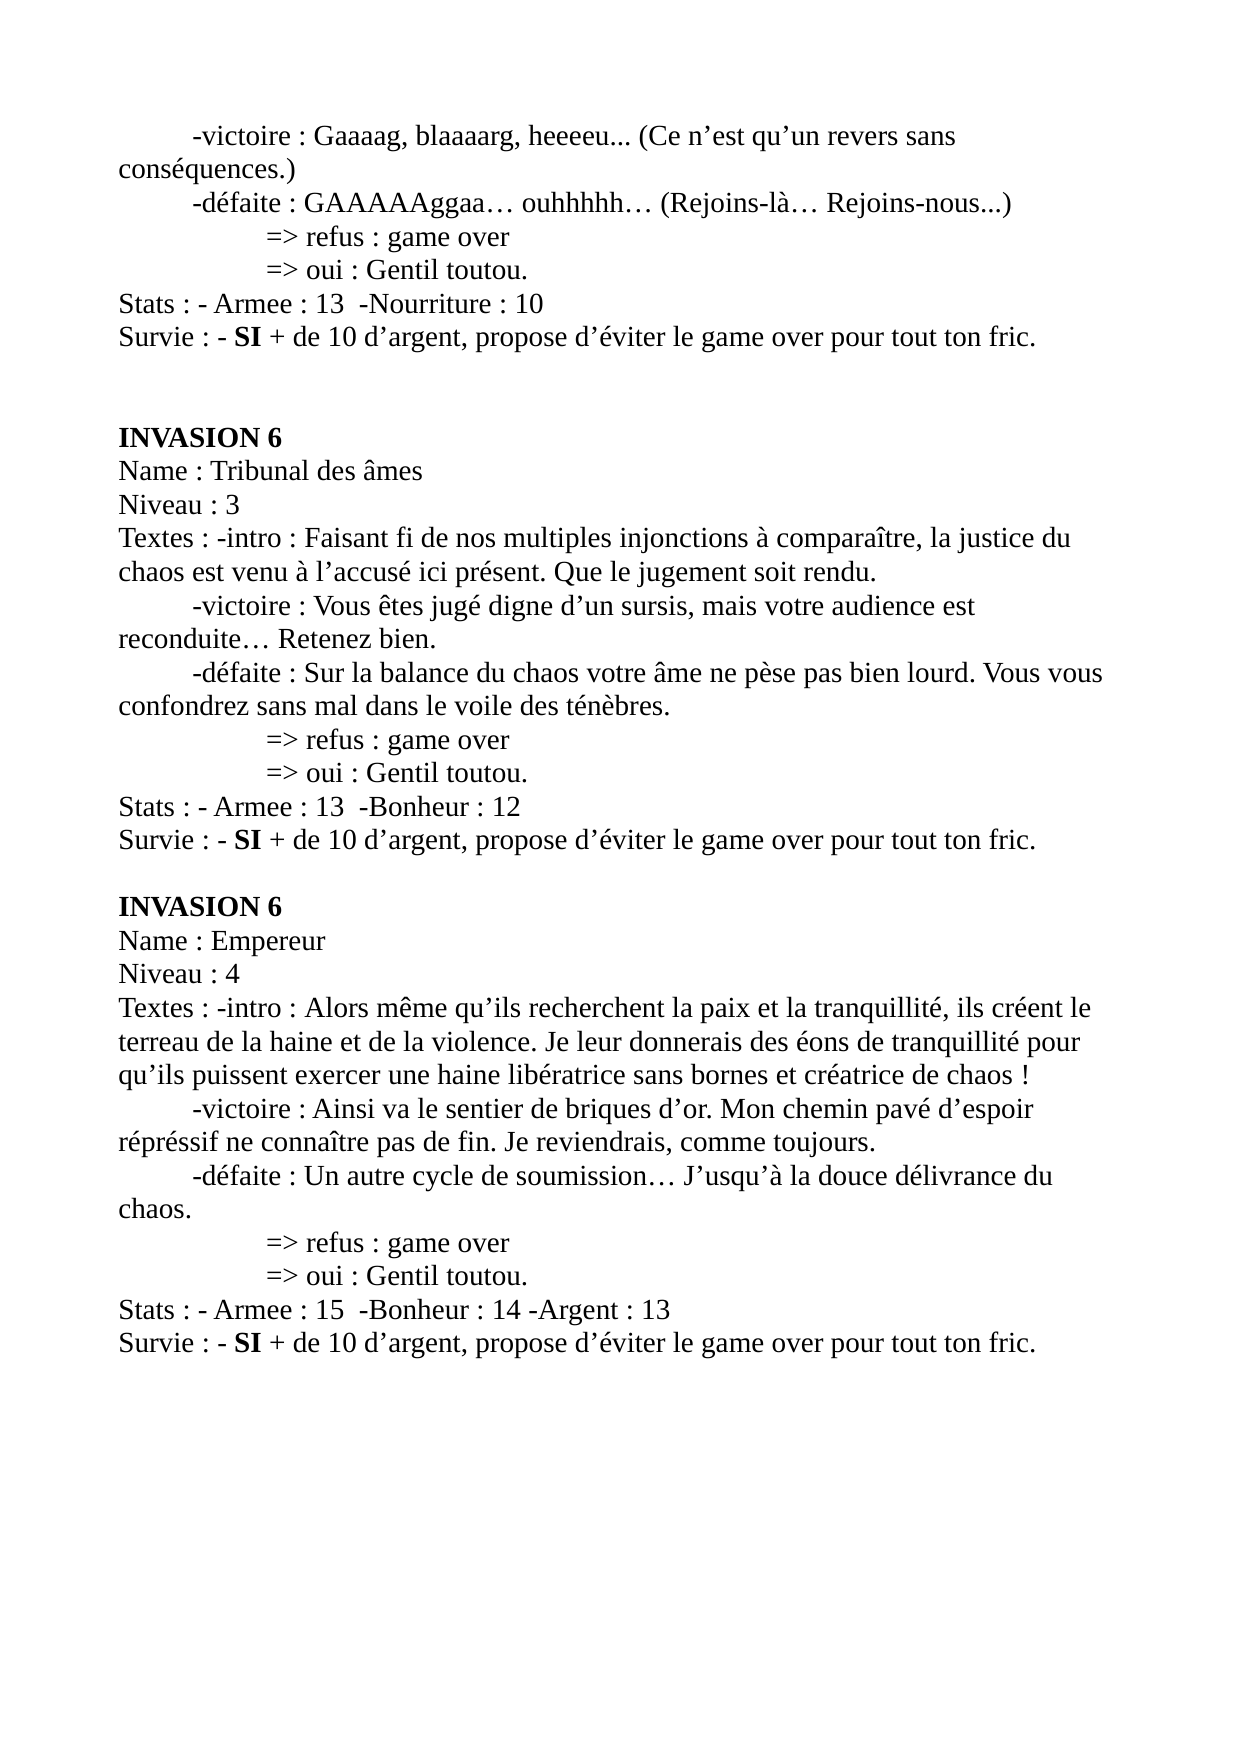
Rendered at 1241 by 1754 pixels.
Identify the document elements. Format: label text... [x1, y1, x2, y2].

text Name : Empereur [118, 923, 1122, 957]
text -victoire : Gaaaag, blaaaarg, heeeeu... (Ce n’est qu’un revers sans conséquences.) [118, 118, 1122, 185]
text => refus : game over [118, 722, 1122, 755]
text Niveau : 4 [118, 957, 1122, 990]
text => oui : Gentil toutou. [118, 252, 1122, 286]
text Survie : - SI + de 10 d’argent, propose d’éviter le game over pour tout ton fric. [118, 1326, 1122, 1359]
text Stats : - Armee : 13 -Bonheur : 12 [118, 789, 1122, 822]
text Survie : - SI + de 10 d’argent, propose d’éviter le game over pour tout ton fric. [118, 319, 1122, 353]
text INVASION 6 [118, 420, 1122, 453]
text -défaite : Sur la balance du chaos votre âme ne pèse pas bien lourd. Vous vous confondrez sans mal dans le voile des ténèbres. [118, 655, 1122, 722]
text Name : Tribunal des âmes [118, 453, 1122, 487]
text INVASION 6 [118, 889, 1122, 923]
text -victoire : Vous êtes jugé digne d’un sursis, mais votre audience est reconduite… Retenez bien. [118, 588, 1122, 655]
text -défaite : GAAAAAggaa… ouhhhhh… (Rejoins-là… Rejoins-nous...) [118, 185, 1122, 219]
text Survie : - SI + de 10 d’argent, propose d’éviter le game over pour tout ton fric. [118, 822, 1122, 856]
text Niveau : 3 [118, 487, 1122, 521]
text Textes : -intro : Alors même qu’ils recherchent la paix et la tranquillité, ils créent le terreau de la haine et de la violence. Je leur donnerais des éons de tranquillité pour qu’ils puissent exercer une haine libératrice sans bornes et créatrice de chaos ! [118, 990, 1122, 1091]
text Textes : -intro : Faisant fi de nos multiples injonctions à comparaître, la justice du chaos est venu à l’accusé ici présent. Que le jugement soit rendu. [118, 521, 1122, 588]
text Stats : - Armee : 13 -Nourriture : 10 [118, 286, 1122, 319]
text -victoire : Ainsi va le sentier de briques d’or. Mon chemin pavé d’espoir répréssif ne connaître pas de fin. Je reviendrais, comme toujours. [118, 1091, 1122, 1158]
text => oui : Gentil toutou. [118, 1258, 1122, 1292]
text => refus : game over [118, 219, 1122, 252]
text -défaite : Un autre cycle de soumission… J’usqu’à la douce délivrance du chaos. [118, 1158, 1122, 1225]
text => refus : game over [118, 1225, 1122, 1258]
text Stats : - Armee : 15 -Bonheur : 14 -Argent : 13 [118, 1292, 1122, 1326]
text => oui : Gentil toutou. [118, 755, 1122, 789]
